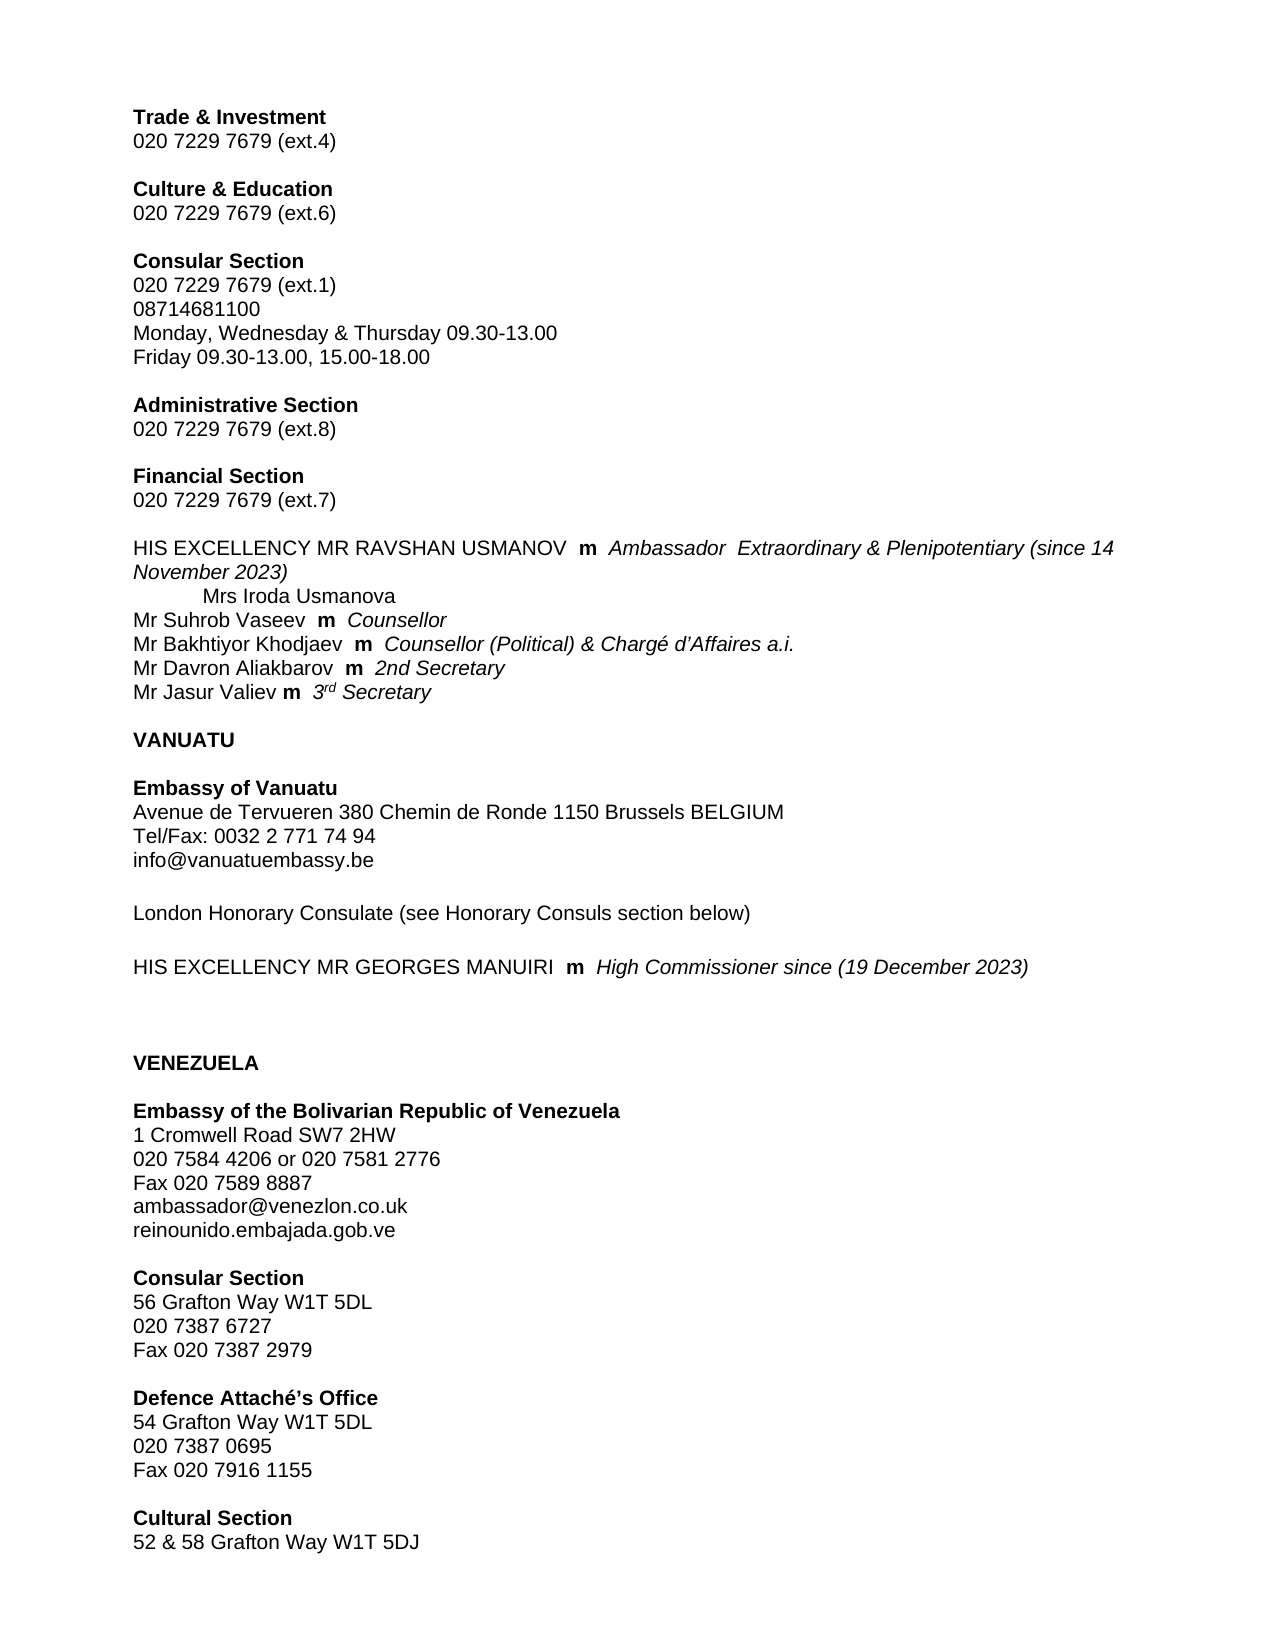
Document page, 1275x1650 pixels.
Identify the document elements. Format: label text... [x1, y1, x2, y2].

text 020 7584 4206 or 020 7581 2776 [133, 1146, 1181, 1170]
text Mr Davron Aliakbarov m 2nd Secretary [133, 656, 1181, 680]
text 54 Grafton Way W1T 5DL [133, 1410, 1181, 1434]
text 020 7229 7679 (ext.6) [133, 201, 1181, 225]
text Mr Bakhtiyor Khodjaev m Counsellor (Political) & Chargé d’Affaires a.i. [133, 632, 1181, 656]
text 020 7229 7679 (ext.7) [133, 488, 1181, 512]
text 1 Cromwell Road SW7 2HW [133, 1122, 1181, 1146]
text Embassy of the Bolivarian Republic of Venezuela [133, 1098, 1181, 1122]
text 020 7229 7679 (ext.1) [133, 273, 1181, 297]
text VANUATU [133, 728, 1181, 752]
text 52 & 58 Grafton Way W1T 5DJ [133, 1530, 1181, 1554]
text Fax 020 7387 2979 [133, 1338, 1181, 1362]
text Embassy of Vanuatu Avenue de Tervueren 380 Chemin de Ronde 1150 Brussels BELGIUM Tel/Fax: 0032 2 771 74 94 info@vanuatuembassy.be [133, 776, 1181, 900]
text Financial Section [133, 464, 1181, 488]
text Consular Section [133, 1266, 1181, 1290]
text 020 7387 0695 [133, 1434, 1181, 1458]
text Fax 020 7916 1155 [133, 1458, 1181, 1482]
text Friday 09.30-13.00, 15.00-18.00 [133, 344, 1181, 368]
text HIS EXCELLENCY MR GEORGES MANUIRI m High Commissioner since (19 December 2023) [133, 955, 1181, 979]
text Mrs Iroda Usmanova [133, 584, 1181, 608]
text HIS EXCELLENCY MR RAVSHAN USMANOV m Ambassador Extraordinary & Plenipotentiary (since 14 November 2023) [133, 536, 1181, 584]
text Mr Jasur Valiev m 3rd Secretary [133, 680, 1181, 704]
text ambassador@venezlon.co.uk [133, 1194, 1181, 1218]
text Monday, Wednesday & Thursday 09.30-13.00 [133, 321, 1181, 344]
text Defence Attaché’s Office [133, 1386, 1181, 1410]
text 020 7229 7679 (ext.8) [133, 416, 1181, 440]
text reinounido.embajada.gob.ve [133, 1218, 1181, 1242]
text 08714681100 [133, 297, 1181, 321]
text 020 7229 7679 (ext.4) [133, 129, 1181, 153]
text Fax 020 7589 8887 [133, 1170, 1181, 1194]
text 020 7387 6727 [133, 1314, 1181, 1338]
text Cultural Section [133, 1506, 1181, 1530]
text Culture & Education [133, 177, 1181, 201]
text Mr Suhrob Vaseev m Counsellor [133, 608, 1181, 632]
text Trade & Investment [133, 105, 1181, 129]
text Consular Section [133, 249, 1181, 273]
text VENEZUELA [133, 1051, 1181, 1074]
text Administrative Section [133, 392, 1181, 416]
text 56 Grafton Way W1T 5DL [133, 1290, 1181, 1314]
text London Honorary Consulate (see Honorary Consuls section below) [133, 900, 1181, 924]
